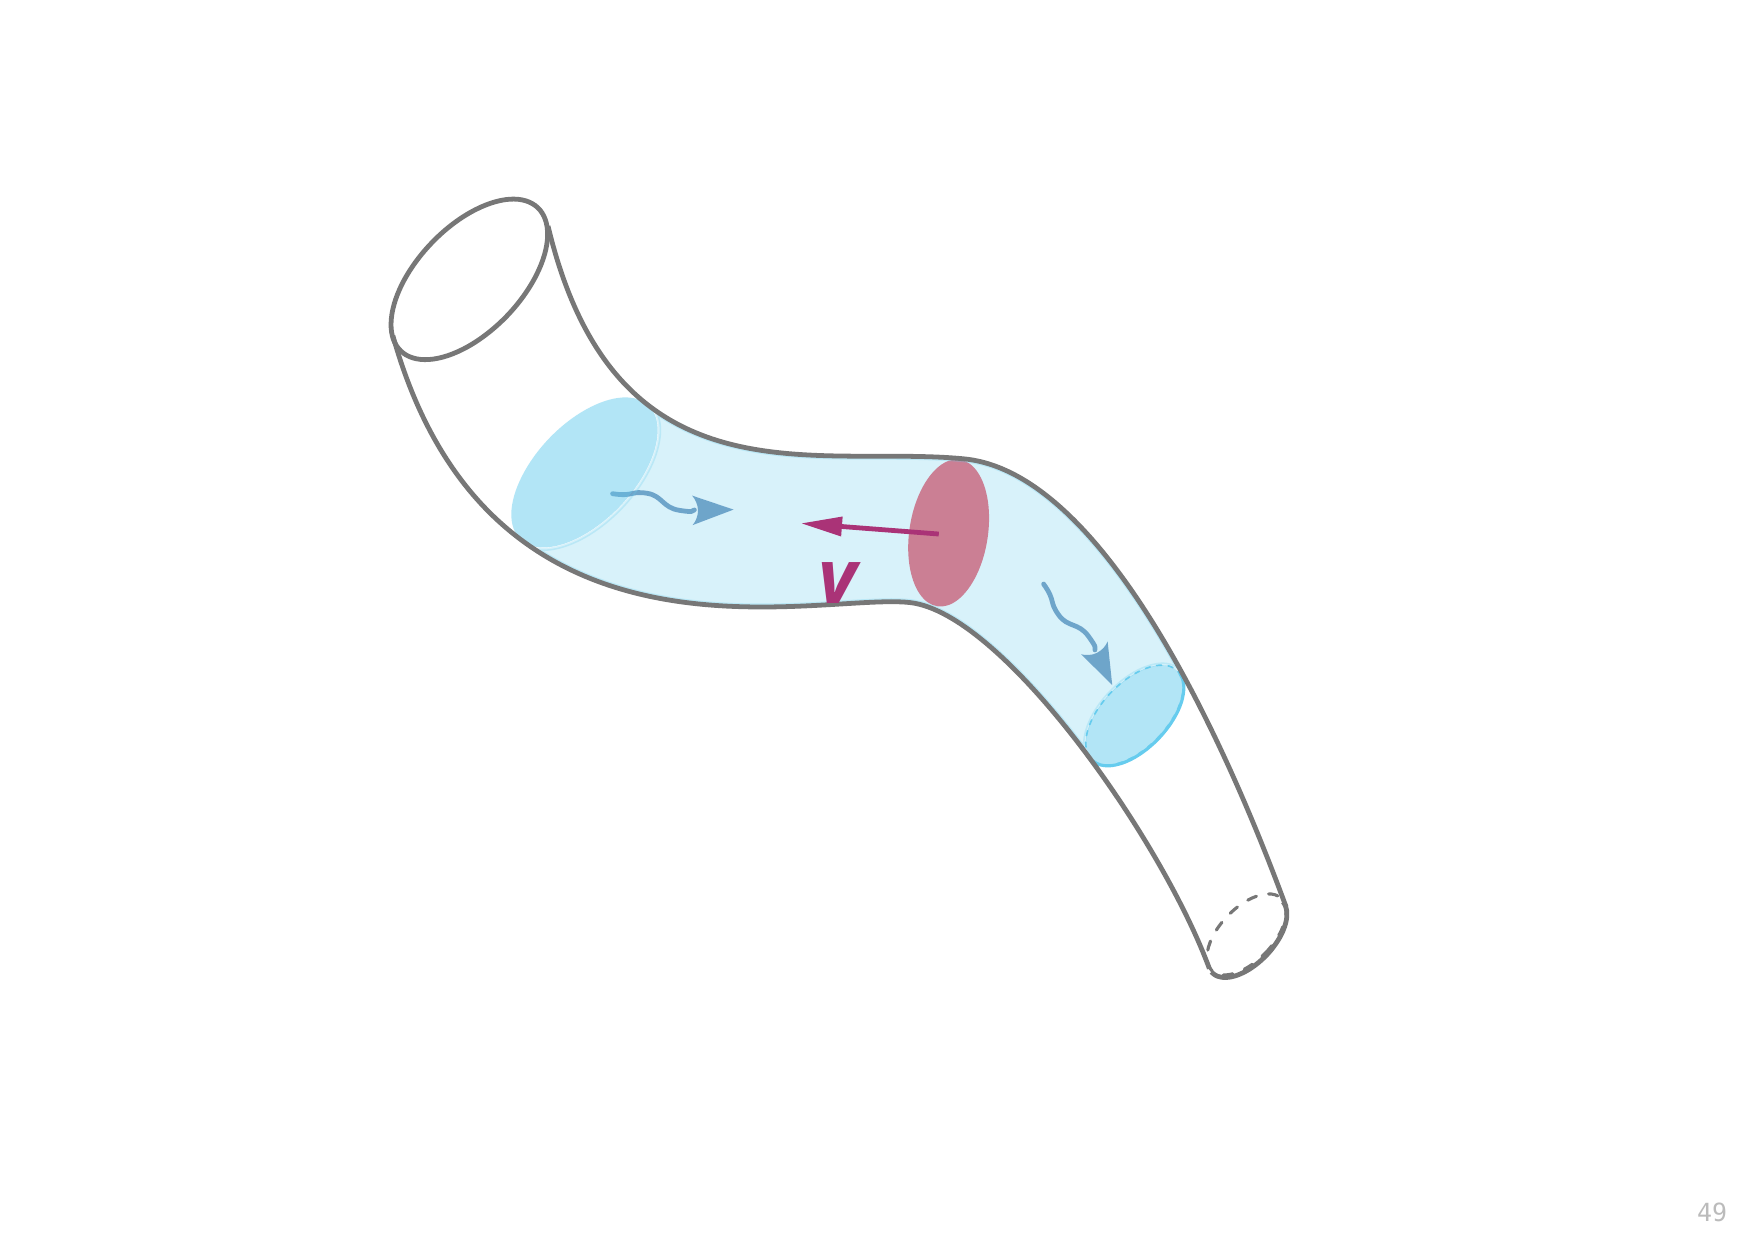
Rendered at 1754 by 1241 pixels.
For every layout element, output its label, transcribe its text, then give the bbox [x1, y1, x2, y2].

text_box v [803, 516, 839, 523]
text_box v [803, 525, 875, 607]
text_box [511, 397, 1184, 766]
text_box v [843, 516, 875, 526]
